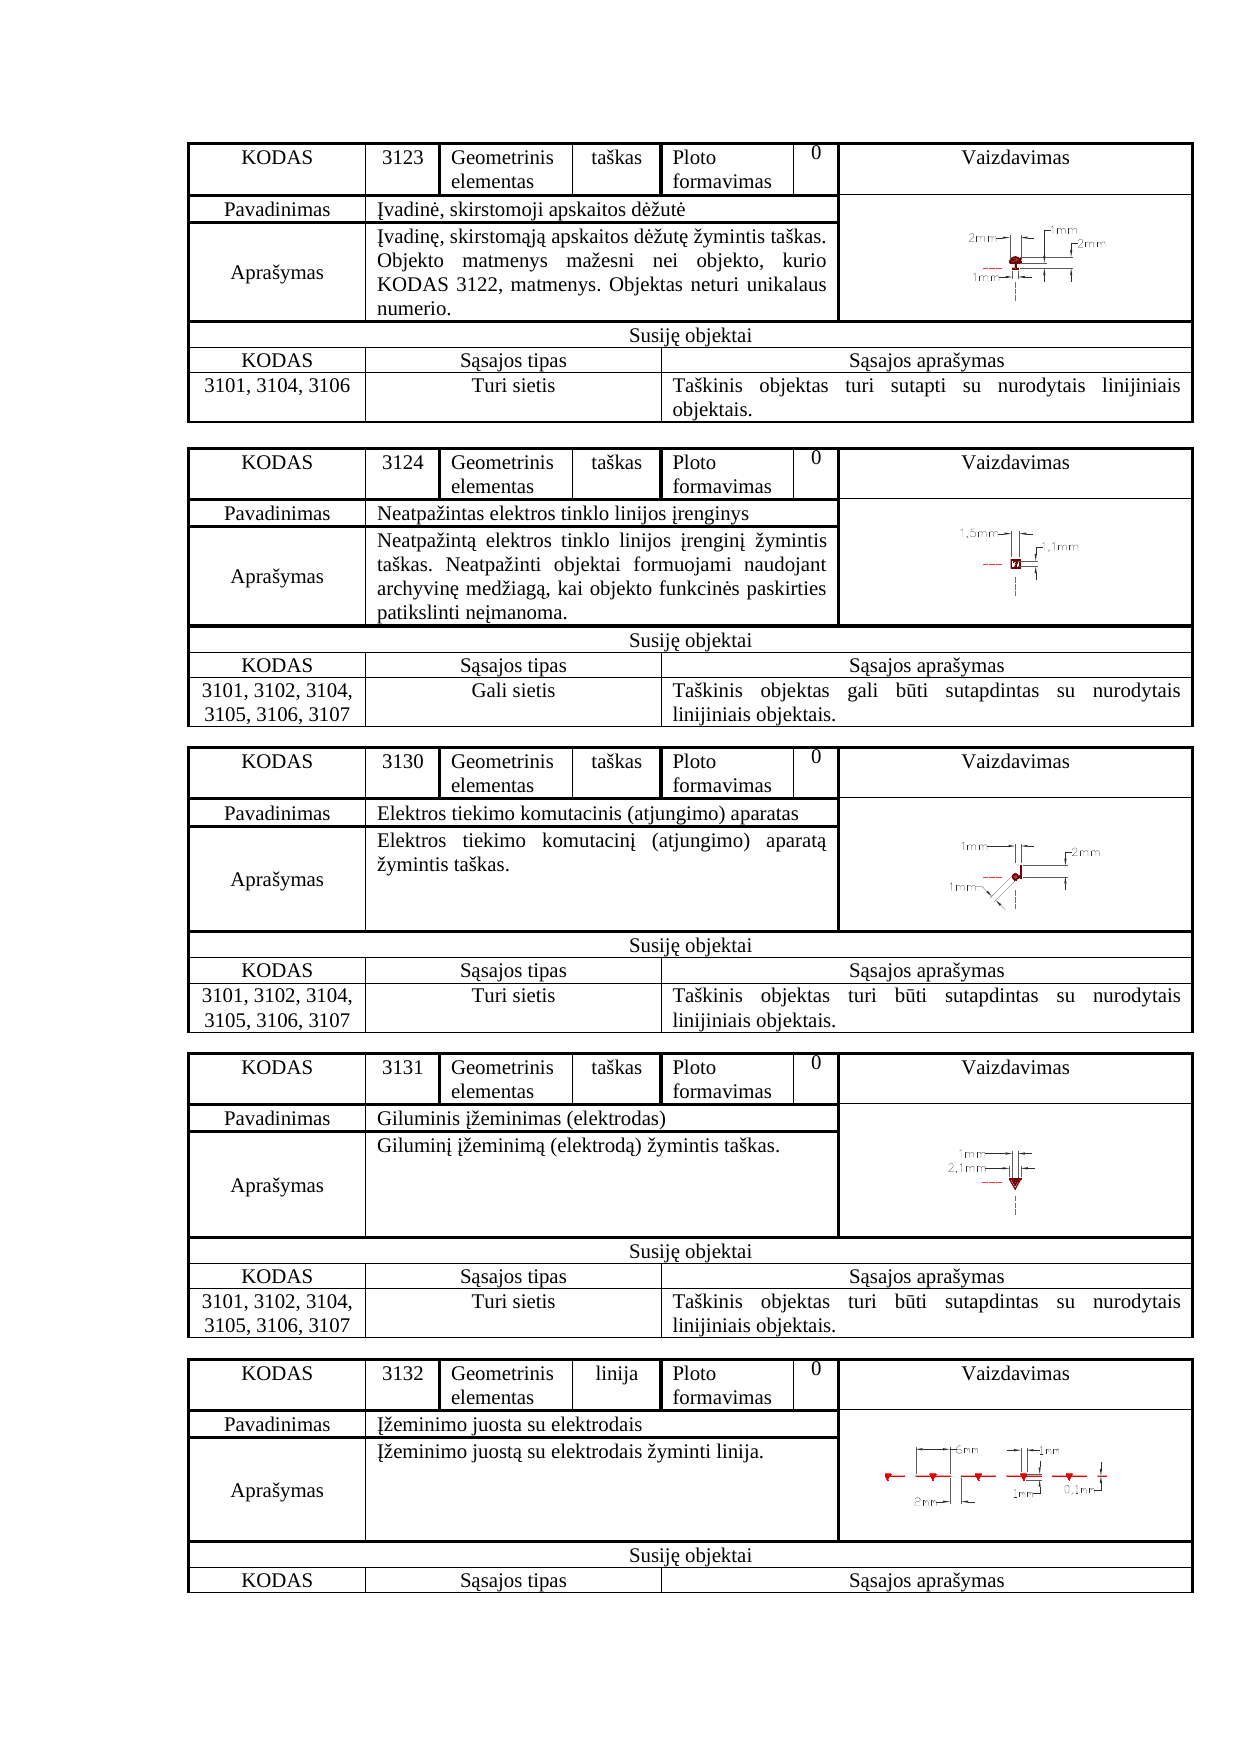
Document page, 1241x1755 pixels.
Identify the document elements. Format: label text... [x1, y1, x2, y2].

table_cell Sąsajos tipas [366, 1264, 661, 1288]
table_header Vaizdavimas [840, 749, 1191, 797]
table_cell [840, 798, 1191, 930]
table_cell Pavadinimas [190, 800, 365, 824]
table_cell [840, 1410, 1191, 1540]
table_cell Aprašymas [190, 828, 365, 930]
table_cell Giluminį įžeminimą (elektrodą) žymintis taškas. [366, 1133, 837, 1236]
table_header Vaizdavimas [840, 1055, 1191, 1103]
table_cell Turi sietis [366, 373, 661, 421]
table_header Ploto formavimas [663, 749, 793, 797]
table_cell KODAS [190, 958, 365, 982]
table_cell Sąsajos tipas [366, 958, 661, 982]
table_header linija [573, 1361, 659, 1409]
table_cell 3101, 3104, 3106 [190, 373, 365, 421]
table_cell Susiję objektai [190, 323, 1191, 347]
table_header taškas [573, 749, 659, 797]
table_header Vaizdavimas [840, 1361, 1191, 1409]
table_header Geometrinis elementas [441, 1361, 572, 1409]
table_cell Sąsajos aprašymas [662, 348, 1191, 372]
table_cell Sąsajos tipas [366, 653, 661, 677]
table_cell 3101, 3102, 3104, 3105, 3106, 3107 [190, 984, 365, 1032]
table_header Ploto formavimas [663, 1361, 793, 1409]
table_cell 3101, 3102, 3104, 3105, 3106, 3107 [190, 678, 365, 726]
table_cell Susiję objektai [190, 1543, 1191, 1567]
table_cell Taškinis objektas turi būti sutapdintas su nurodytais linijiniais objektais. [662, 984, 1191, 1032]
table_cell [840, 499, 1191, 624]
table_cell Pavadinimas [190, 1412, 365, 1436]
table_header KODAS [190, 749, 365, 797]
table_header Geometrinis elementas [441, 145, 572, 193]
table_header KODAS [190, 1055, 365, 1103]
table_cell Sąsajos aprašymas [662, 1264, 1191, 1288]
table_cell Susiję objektai [190, 628, 1191, 652]
table_cell Turi sietis [366, 984, 661, 1032]
table_header Vaizdavimas [840, 450, 1191, 498]
table_cell Turi sietis [366, 1289, 661, 1337]
table_cell Aprašymas [190, 224, 365, 320]
table_cell Pavadinimas [190, 1106, 365, 1130]
table_cell 3101, 3102, 3104, 3105, 3106, 3107 [190, 1289, 365, 1337]
table_cell KODAS [190, 653, 365, 677]
table_header 3124 [366, 450, 438, 498]
table_header Geometrinis elementas [441, 749, 572, 797]
table_header Geometrinis elementas [441, 1055, 572, 1103]
table_cell Sąsajos tipas [366, 348, 661, 372]
table_header taškas [573, 450, 659, 498]
table_header  [794, 749, 837, 797]
table_header KODAS [190, 450, 365, 498]
table_cell Įvadinę, skirstomąją apskaitos dėžutę žymintis taškas. Objekto matmenys mažesni nei objekto, kurio KODAS 3122, matmenys. Objektas neturi unikalaus numerio. [366, 224, 837, 320]
table_cell Gali sietis [366, 678, 661, 726]
table_cell Taškinis objektas gali būti sutapdintas su nurodytais linijiniais objektais. [662, 678, 1191, 726]
table_cell Aprašymas [190, 1133, 365, 1236]
table_cell KODAS [190, 1568, 365, 1592]
table_header  [794, 450, 837, 498]
table_cell Elektros tiekimo komutacinis (atjungimo) aparatas [366, 800, 837, 824]
table_cell Įžeminimo juostą su elektrodais žyminti linija. [366, 1439, 837, 1540]
table_cell [840, 1104, 1191, 1236]
table_cell Taškinis objektas turi būti sutapdintas su nurodytais linijiniais objektais. [662, 1289, 1191, 1337]
table_cell Susiję objektai [190, 1239, 1191, 1263]
table_cell Giluminis įžeminimas (elektrodas) [366, 1106, 837, 1130]
table_header 3132 [366, 1361, 438, 1409]
table_cell Pavadinimas [190, 197, 365, 221]
table_header KODAS [190, 145, 365, 193]
table_header 3131 [366, 1055, 438, 1103]
table_header Ploto formavimas [663, 145, 793, 193]
table_header  [794, 1361, 837, 1409]
table_cell Susiję objektai [190, 933, 1191, 957]
table_cell Sąsajos aprašymas [662, 653, 1191, 677]
table_cell Pavadinimas [190, 501, 365, 525]
table_header 3123 [366, 145, 438, 193]
table_cell [840, 195, 1191, 320]
table_cell Įžeminimo juosta su elektrodais [366, 1412, 837, 1436]
table_cell Įvadinė, skirstomoji apskaitos dėžutė [366, 197, 837, 221]
table_cell Sąsajos aprašymas [662, 958, 1191, 982]
table_header Ploto formavimas [663, 1055, 793, 1103]
table_cell Sąsajos tipas [366, 1568, 661, 1592]
table_header Vaizdavimas [840, 145, 1191, 193]
table_header Geometrinis elementas [441, 450, 572, 498]
table_cell KODAS [190, 1264, 365, 1288]
table_header taškas [573, 1055, 659, 1103]
table_cell Neatpažintą elektros tinklo linijos įrenginį žymintis taškas. Neatpažinti objektai formuojami naudojant archyvinę medžiagą, kai objekto funkcinės paskirties patikslinti neįmanoma. [366, 528, 837, 624]
table_cell Sąsajos aprašymas [662, 1568, 1191, 1592]
table_header Ploto formavimas [663, 450, 793, 498]
table_header taškas [573, 145, 659, 193]
table_header KODAS [190, 1361, 365, 1409]
table_cell KODAS [190, 348, 365, 372]
table_header 3130 [366, 749, 438, 797]
table_header  [794, 145, 837, 193]
table_cell Neatpažintas elektros tinklo linijos įrenginys [366, 501, 837, 525]
table_cell Elektros tiekimo komutacinį (atjungimo) aparatą žymintis taškas. [366, 828, 837, 930]
table_cell Taškinis objektas turi sutapti su nurodytais linijiniais objektais. [662, 373, 1191, 421]
table_cell Aprašymas [190, 528, 365, 624]
table_cell Aprašymas [190, 1439, 365, 1540]
table_header  [794, 1055, 837, 1103]
